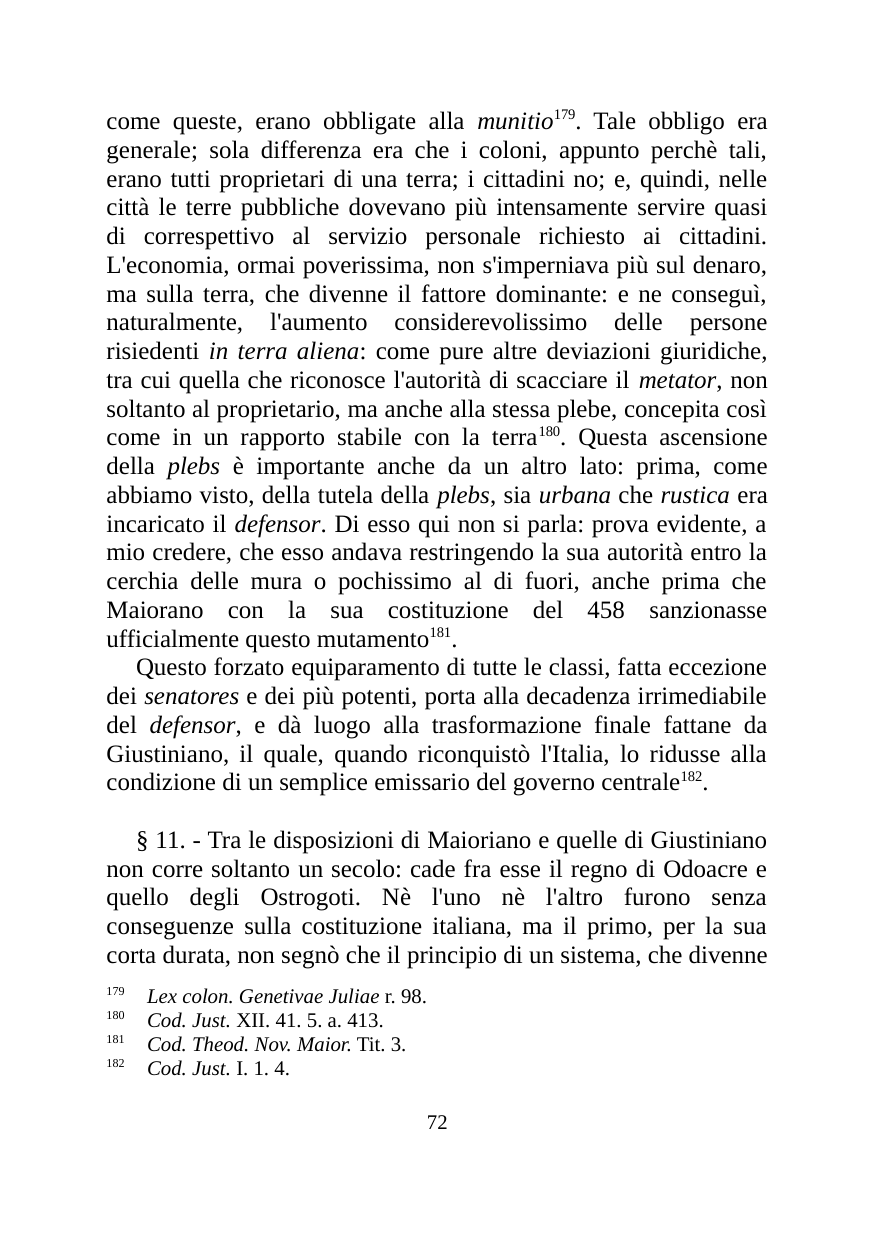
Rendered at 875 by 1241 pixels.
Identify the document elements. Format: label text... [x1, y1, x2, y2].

text come queste, erano obbligate alla munitio. Tale obbligo era generale; sola differenza era che i coloni, appunto perchè tali, erano tutti proprietari di una terra; i cittadini no; e, quindi, nelle città le terre pubbliche dovevano più intensamente servire quasi di correspettivo al servizio personale richiesto ai cittadini. L'economia, ormai poverissima, non s'imperniava più sul denaro, ma sulla terra, che divenne il fattore dominante: e ne conseguì, naturalmente, l'aumento considerevolissimo delle persone risiedenti in terra aliena: come pure altre deviazioni giuridiche, tra cui quella che riconosce l'autorità di scacciare il metator, non soltanto al proprietario, ma anche alla stessa plebe, concepita così come in un rapporto stabile con la terra. Questa ascensione della plebs è importante anche da un altro lato: prima, come abbiamo visto, della tutela della plebs, sia urbana che rustica era incaricato il defensor. Di esso qui non si parla: prova evidente, a mio credere, che esso andava restringendo la sua autorità entro la cerchia delle mura o pochissimo al di fuori, anche prima che Maiorano con la sua costituzione del 458 sanzionasse ufficialmente questo mutamento. [106, 106, 768, 652]
text § 11. - Tra le disposizioni di Maioriano e quelle di Giustiniano non corre soltanto un secolo: cade fra esse il regno di Odoacre e quello degli Ostrogoti. Nè l'uno nè l'altro furono senza conseguenze sulla costituzione italiana, ma il primo, per la sua corta durata, non segnò che il principio di un sistema, che divenne [106, 825, 768, 969]
text Cod. Just. I. 1. 4. [106, 1056, 768, 1080]
text Cod. Theod. Nov. Maior. Tit. 3. [106, 1032, 768, 1056]
text Questo forzato equiparamento di tutte le classi, fatta eccezione dei senatores e dei più potenti, porta alla decadenza irrimediabile del defensor, e dà luogo alla trasformazione finale fattane da Giustiniano, il quale, quando riconquistò l'Italia, lo ridusse alla condizione di un semplice emissario del governo centrale. [106, 652, 768, 796]
text Cod. Just. XII. 41. 5. a. 413. [106, 1008, 768, 1032]
text Lex colon. Genetivae Juliae r. 98. [106, 984, 768, 1008]
